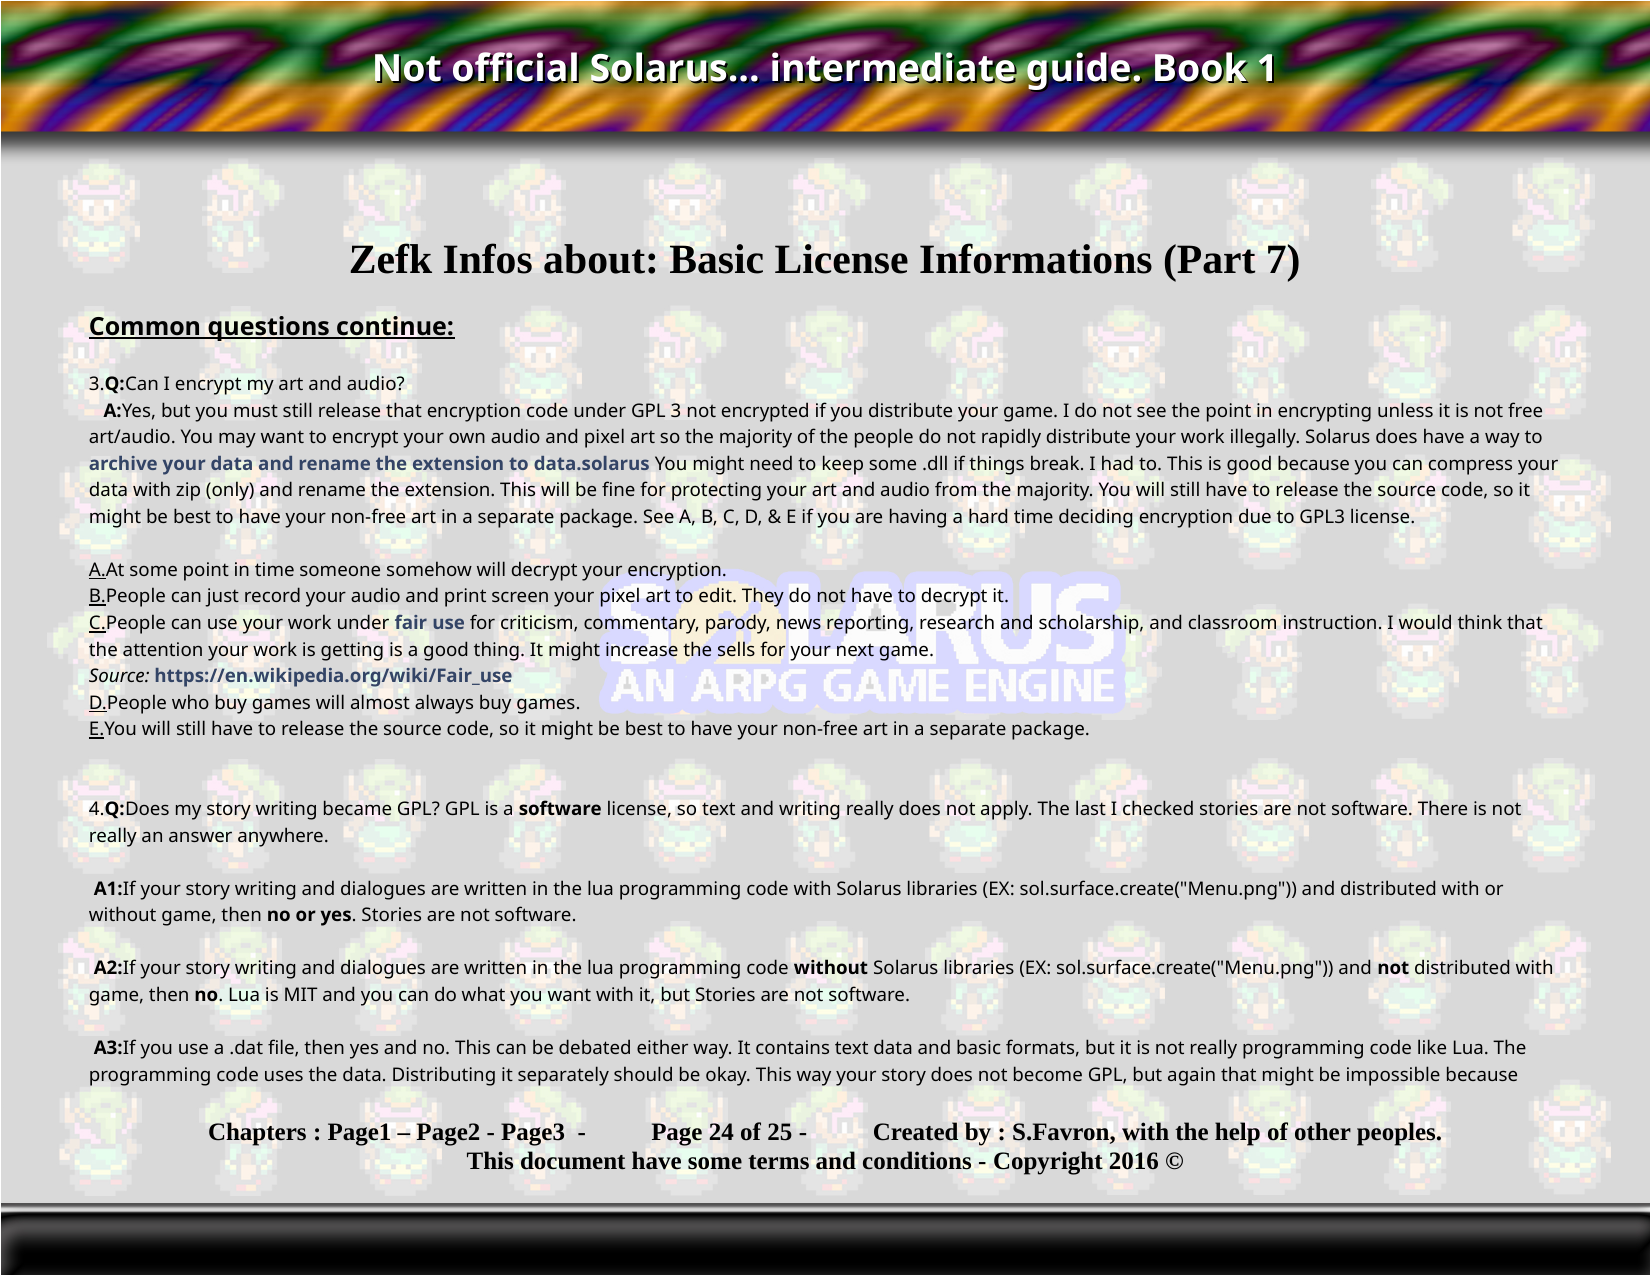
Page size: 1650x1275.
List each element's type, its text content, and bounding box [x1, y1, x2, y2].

text Zefk Infos about: Basic License Informations (Part 7) [89, 234, 1561, 282]
picture [1, 1, 1650, 1275]
text 3.Q:Can I encrypt my art and audio? A:Yes, but you must still release that encryption code under GPL 3 not encrypted if you distribute your game. I do not see the point in encrypting unless it is not free art/audio. You may want to encrypt your own audio and pixel art so the majority of the people do not rapidly distribute your work illegally. Solarus does have a way to archive your data and rename the extension to data.solarus You might need to keep some .dll if things break. I had to. This is good because you can compress your data with zip (only) and rename the extension. This will be fine for protecting your art and audio from the majority. You will still have to release the source code, so it might be best to have your non-free art in a separate package. See A, B, C, D, & E if you are having a hard time deciding encryption due to GPL3 license. A.At some point in time someone somehow will decrypt your encryption. B.People can just record your audio and print screen your pixel art to edit. They do not have to decrypt it. C.People can use your work under fair use for criticism, commentary, parody, news reporting, research and scholarship, and classroom instruction. I would think that the attention your work is getting is a good thing. It might increase the sells for your next game. Source: https://en.wikipedia.org/wiki/Fair_use D.People who buy games will almost always buy games. E.You will still have to release the source code, so it might be best to have your non-free art in a separate package. 4.Q:Does my story writing became GPL? GPL is a software license, so text and writing really does not apply. The last I checked stories are not software. There is not really an answer anywhere. A1:If your story writing and dialogues are written in the lua programming code with Solarus libraries (EX: sol.surface.create("Menu.png")) and distributed with or without game, then no or yes. Stories are not software. A2:If your story writing and dialogues are written in the lua programming code without Solarus libraries (EX: sol.surface.create("Menu.png")) and not distributed with game, then no. Lua is MIT and you can do what you want with it, but Stories are not software. A3:If you use a .dat file, then yes and no. This can be debated either way. It contains text data and basic formats, but it is not really programming code like Lua. The programming code uses the data. Distributing it separately should be okay. This way your story does not become GPL, but again that might be impossible because [89, 343, 1561, 1086]
text Common questions continue: [89, 309, 1561, 343]
